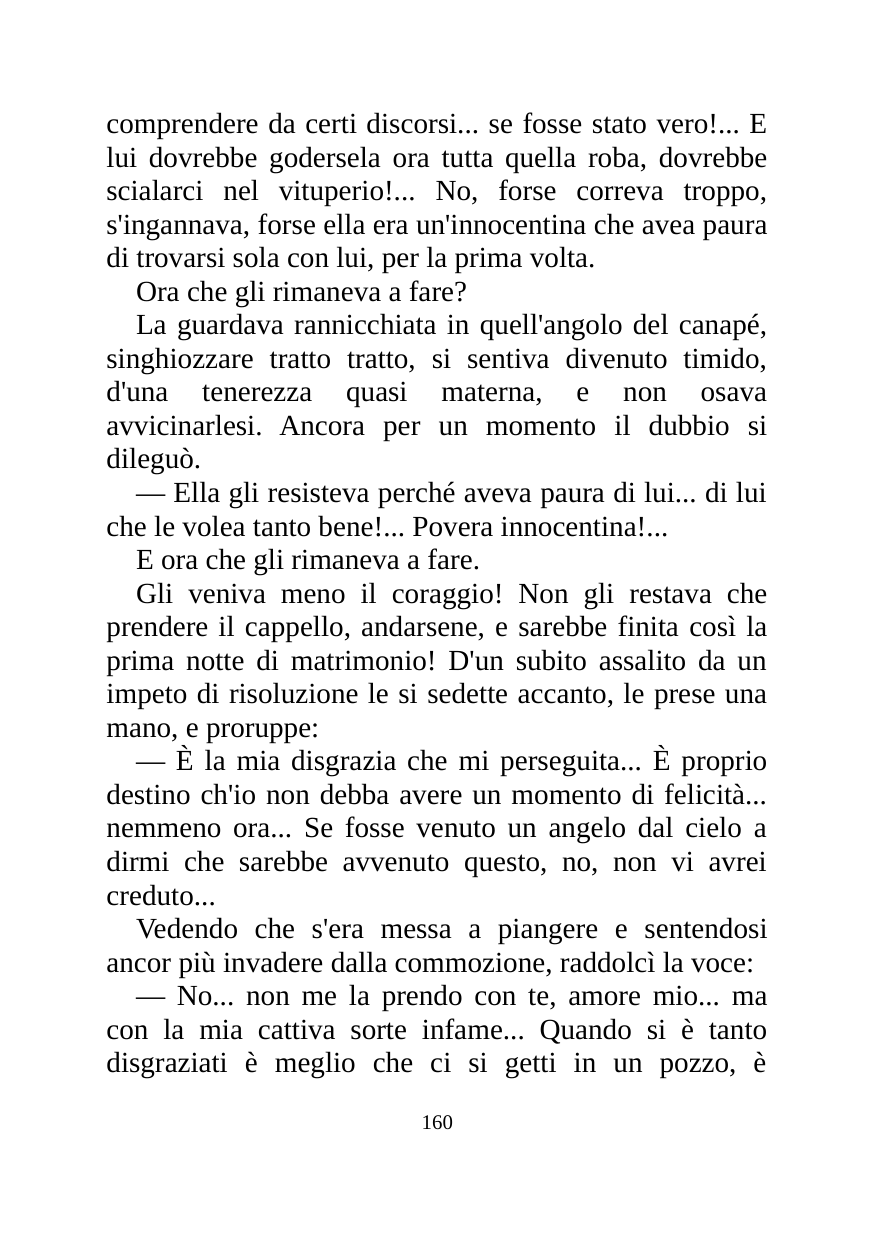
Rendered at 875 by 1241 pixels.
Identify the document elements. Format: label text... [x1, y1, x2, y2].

text La guardava rannicchiata in quell'angolo del canapé, singhiozzare tratto tratto, si sentiva divenuto timido, d'una tenerezza quasi materna, e non osava avvicinarlesi. Ancora per un momento il dubbio si dileguò. [106, 307, 768, 475]
text E ora che gli rimaneva a fare. [106, 542, 768, 576]
text comprendere da certi discorsi... se fosse stato vero!... E lui dovrebbe godersela ora tutta quella roba, dovrebbe scialarci nel vituperio!... No, forse correva troppo, s'ingannava, forse ella era un'innocentina che avea paura di trovarsi sola con lui, per la prima volta. [106, 106, 768, 274]
text — Ella gli resisteva perché aveva paura di lui... di lui che le volea tanto bene!... Povera innocentina!... [106, 475, 768, 542]
text Ora che gli rimaneva a fare? [106, 274, 768, 307]
text — È la mia disgrazia che mi perseguita... È proprio destino ch'io non debba avere un momento di felicità... nemmeno ora... Se fosse venuto un angelo dal cielo a dirmi che sarebbe avvenuto questo, no, non vi avrei creduto... [106, 743, 768, 911]
text Vedendo che s'era messa a piangere e sentendosi ancor più invadere dalla commozione, raddolcì la voce: [106, 911, 768, 978]
text — No... non me la prendo con te, amore mio... ma con la mia cattiva sorte infame... Quando si è tanto disgraziati è meglio che ci si getti in un pozzo, è [106, 978, 768, 1079]
text Gli veniva meno il coraggio! Non gli restava che prendere il cappello, andarsene, e sarebbe finita così la prima notte di matrimonio! D'un subito assalito da un impeto di risoluzione le si sedette accanto, le prese una mano, e proruppe: [106, 576, 768, 743]
